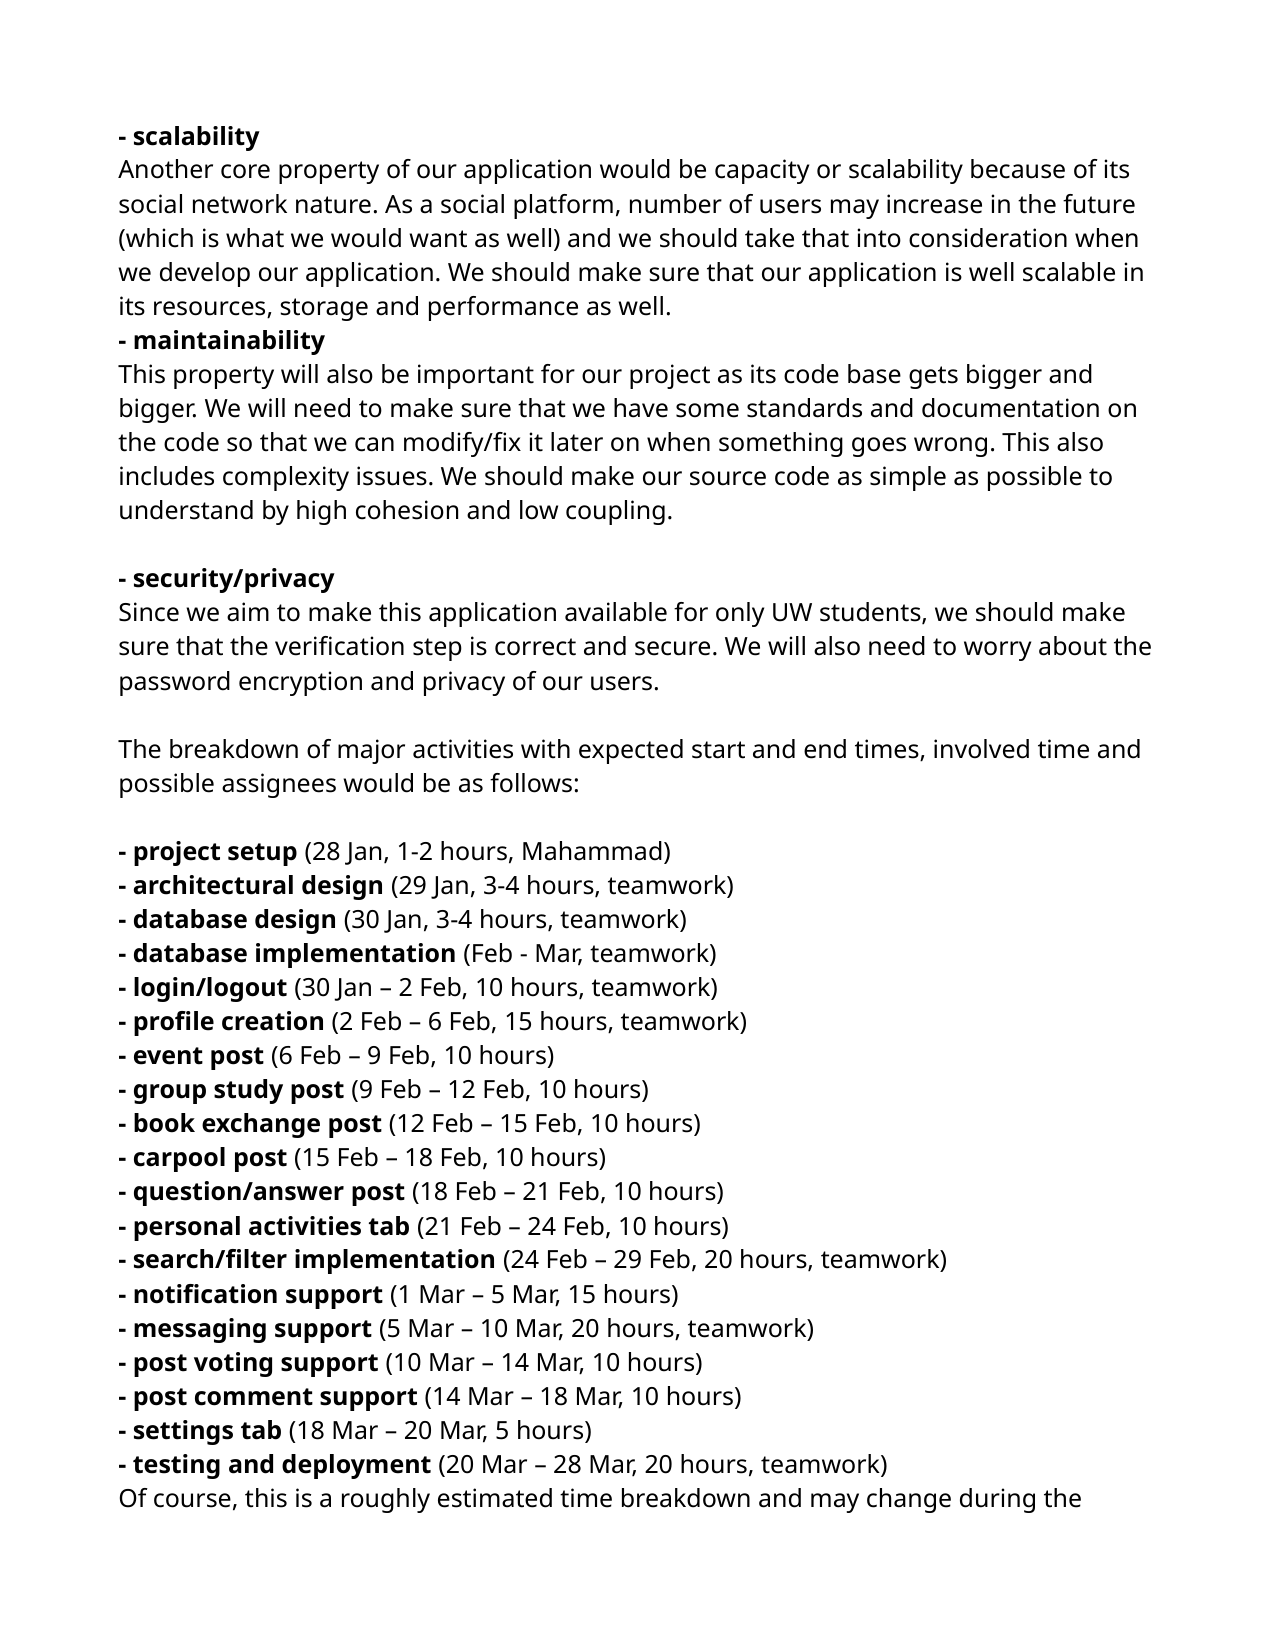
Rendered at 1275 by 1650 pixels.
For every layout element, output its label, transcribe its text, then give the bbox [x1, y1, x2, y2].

text Of course, this is a roughly estimated time breakdown and may change during the [118, 1481, 1157, 1515]
text Since we aim to make this application available for only UW students, we should make sure that the verification step is correct and secure. We will also need to worry about the password encryption and privacy of our users. [118, 595, 1157, 697]
text - messaging support (5 Mar – 10 Mar, 20 hours, teamwork) [118, 1310, 1157, 1344]
text - event post (6 Feb – 9 Feb, 10 hours) [118, 1038, 1157, 1072]
text - personal activities tab (21 Feb – 24 Feb, 10 hours) [118, 1208, 1157, 1242]
text - testing and deployment (20 Mar – 28 Mar, 20 hours, teamwork) [118, 1447, 1157, 1481]
text - carpool post (15 Feb – 18 Feb, 10 hours) [118, 1140, 1157, 1174]
text This property will also be important for our project as its code base gets bigger and bigger. We will need to make sure that we have some standards and documentation on the code so that we can modify/fix it later on when something goes wrong. This also includes complexity issues. We should make our source code as simple as possible to understand by high cohesion and low coupling. [118, 357, 1157, 527]
text The breakdown of major activities with expected start and end times, involved time and possible assignees would be as follows: [118, 731, 1157, 799]
text - scalability [118, 118, 1157, 152]
text - notification support (1 Mar – 5 Mar, 15 hours) [118, 1276, 1157, 1310]
text - project setup (28 Jan, 1-2 hours, Mahammad) [118, 833, 1157, 867]
text - question/answer post (18 Feb – 21 Feb, 10 hours) [118, 1174, 1157, 1208]
text - profile creation (2 Feb – 6 Feb, 15 hours, teamwork) [118, 1004, 1157, 1038]
text - security/privacy [118, 561, 1157, 595]
text - login/logout (30 Jan – 2 Feb, 10 hours, teamwork) [118, 970, 1157, 1004]
text - post comment support (14 Mar – 18 Mar, 10 hours) [118, 1378, 1157, 1412]
text - database design (30 Jan, 3-4 hours, teamwork) [118, 902, 1157, 936]
text Another core property of our application would be capacity or scalability because of its social network nature. As a social platform, number of users may increase in the future (which is what we would want as well) and we should take that into consideration when we develop our application. We should make sure that our application is well scalable in its resources, storage and performance as well. [118, 152, 1157, 322]
text - database implementation (Feb - Mar, teamwork) [118, 936, 1157, 970]
text - settings tab (18 Mar – 20 Mar, 5 hours) [118, 1412, 1157, 1447]
text - post voting support (10 Mar – 14 Mar, 10 hours) [118, 1344, 1157, 1378]
text - search/filter implementation (24 Feb – 29 Feb, 20 hours, teamwork) [118, 1242, 1157, 1276]
text - group study post (9 Feb – 12 Feb, 10 hours) [118, 1072, 1157, 1106]
text - maintainability [118, 322, 1157, 357]
text - book exchange post (12 Feb – 15 Feb, 10 hours) [118, 1106, 1157, 1140]
text - architectural design (29 Jan, 3-4 hours, teamwork) [118, 867, 1157, 902]
